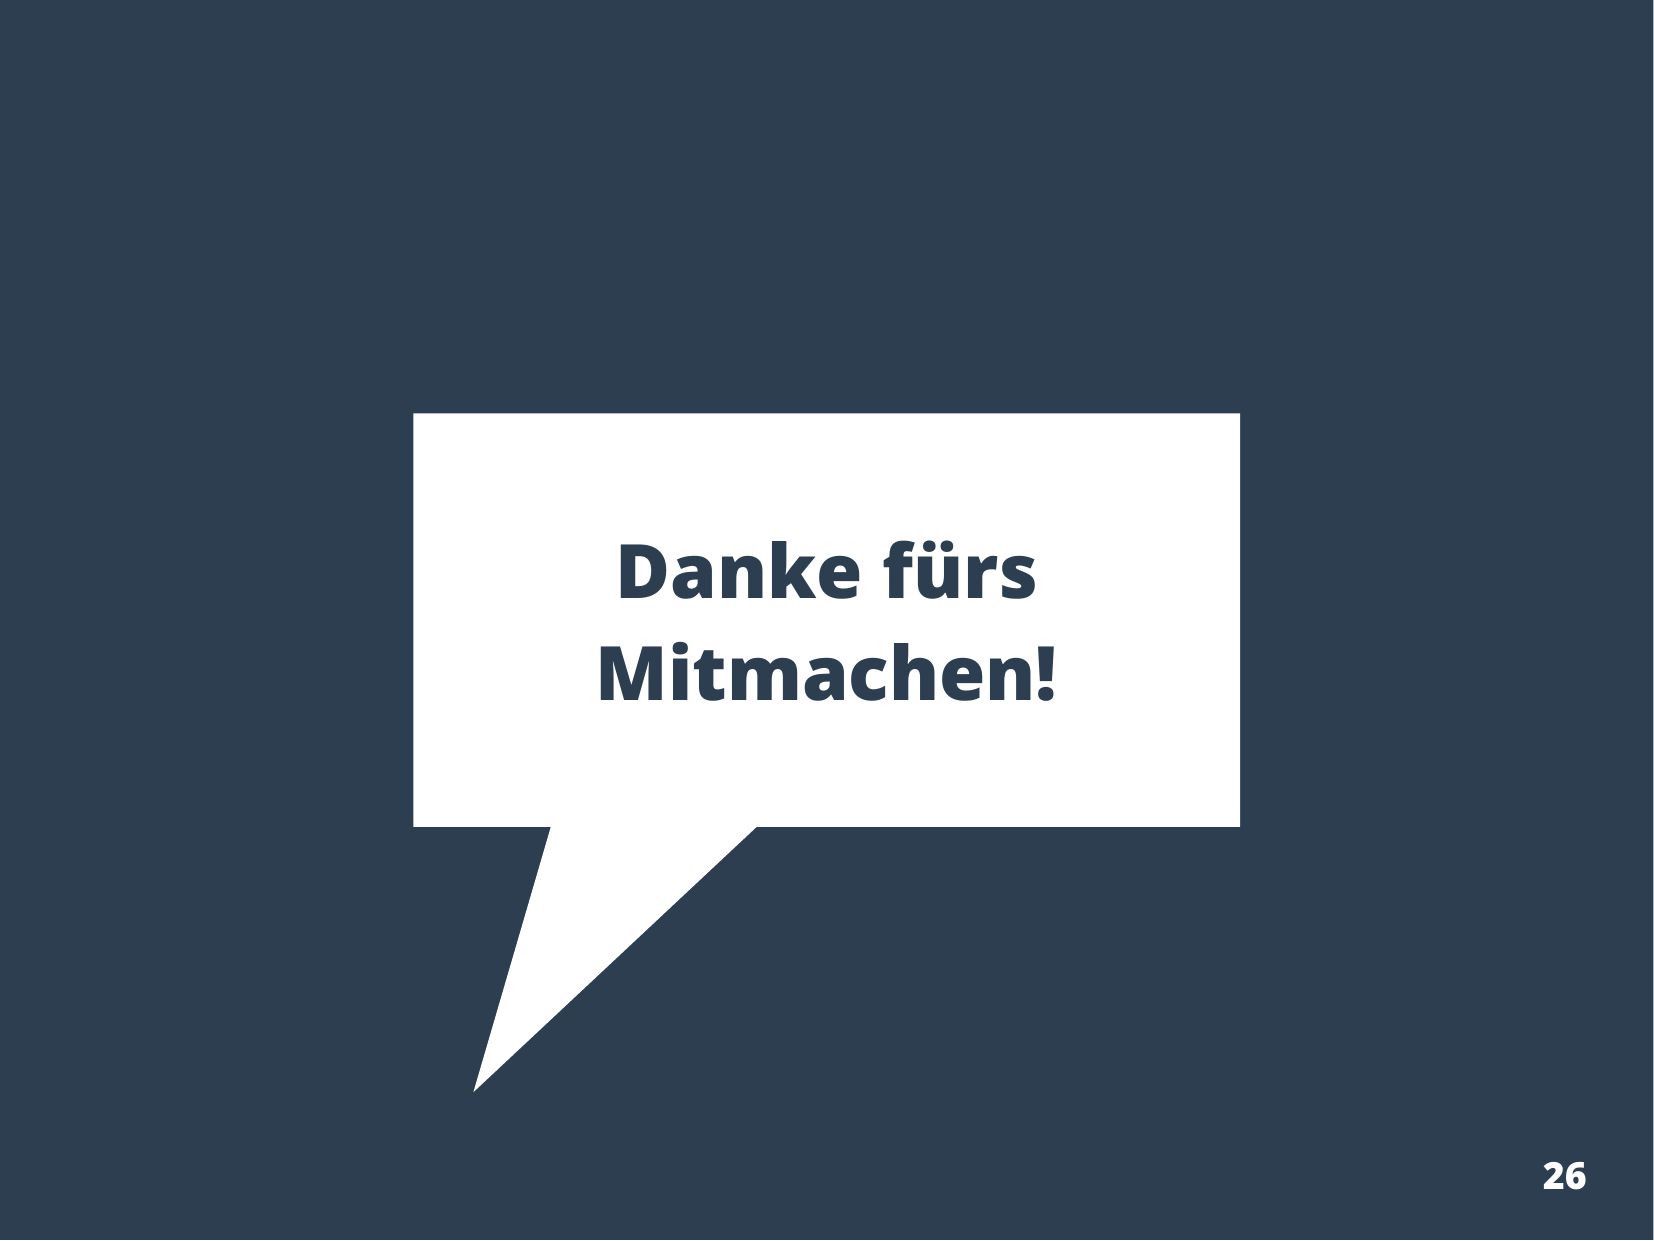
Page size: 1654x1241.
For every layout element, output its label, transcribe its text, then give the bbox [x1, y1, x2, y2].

title Danke fürs Mitmachen! [442, 442, 1211, 798]
